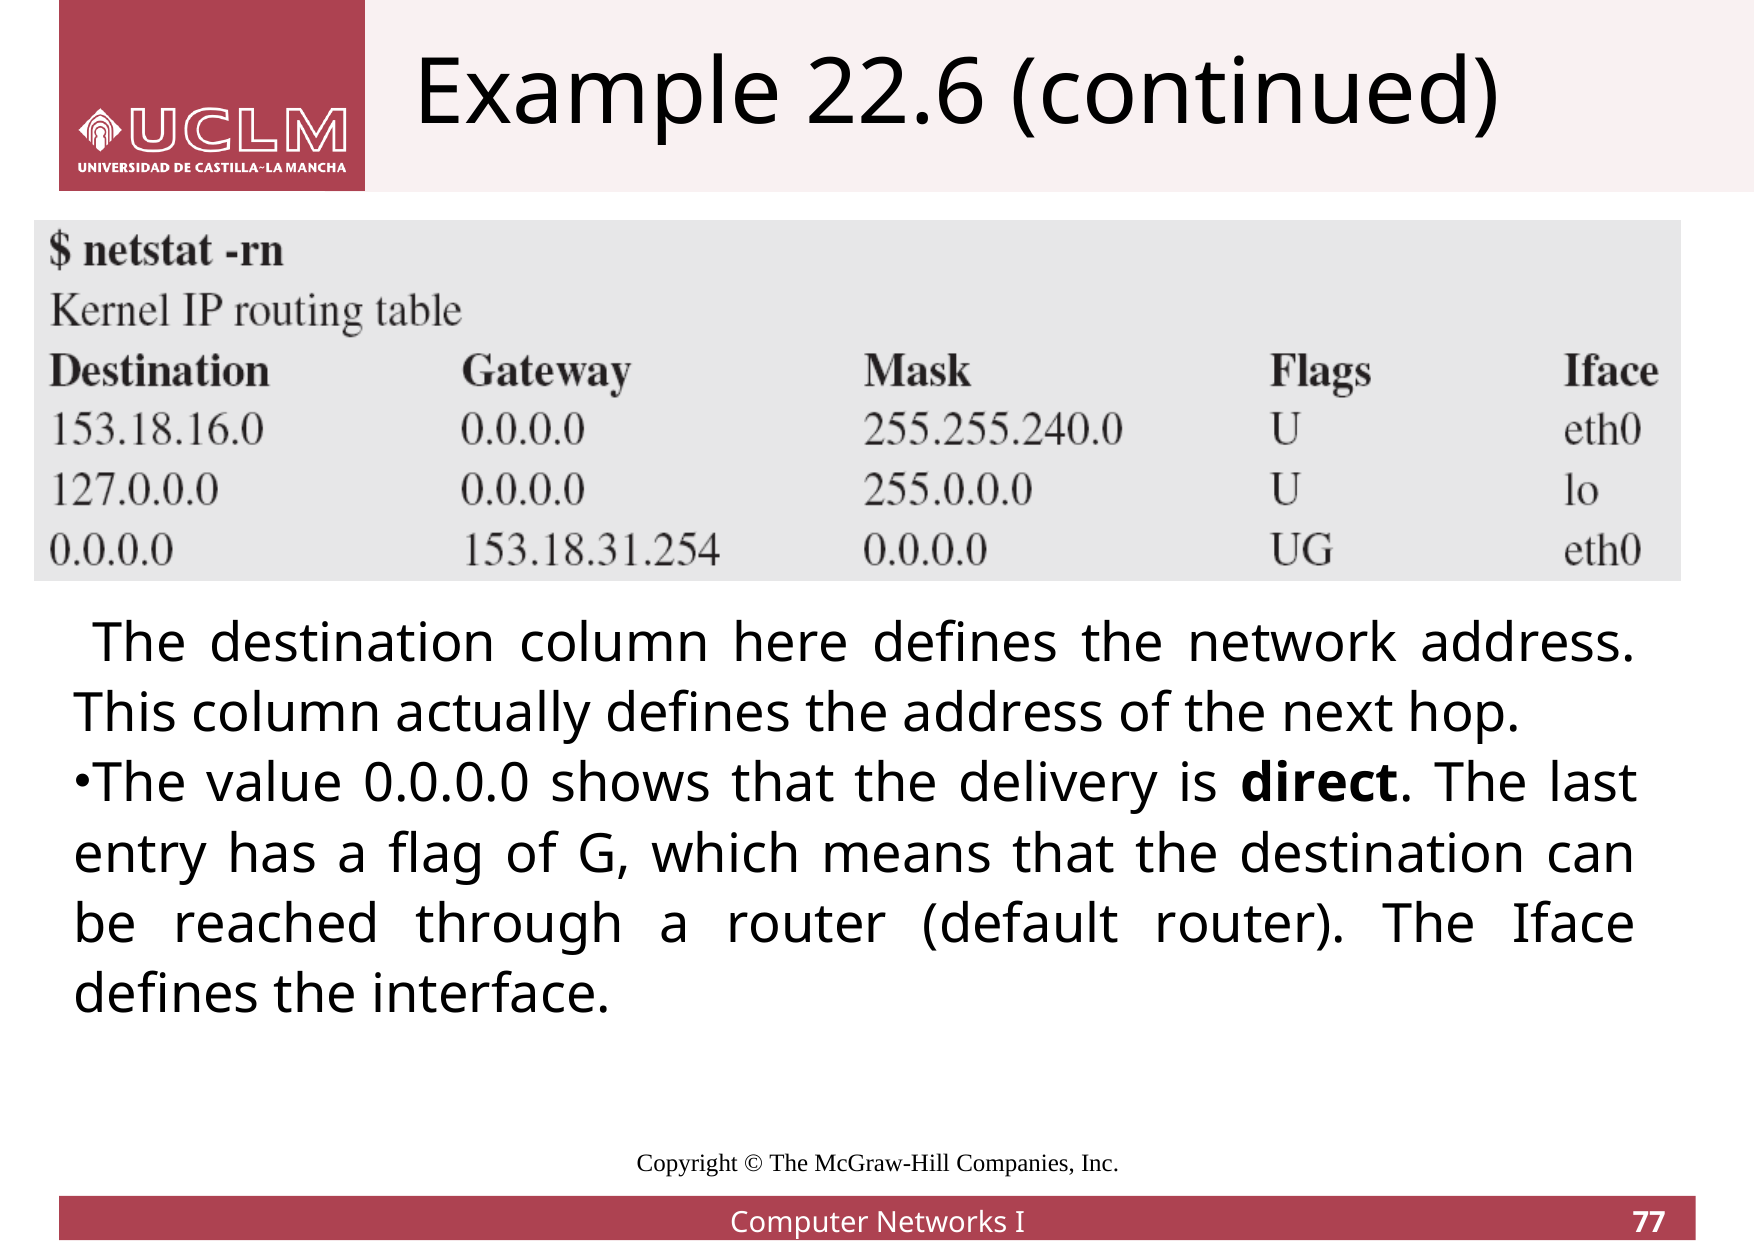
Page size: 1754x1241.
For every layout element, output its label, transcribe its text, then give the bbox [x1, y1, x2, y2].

title Example 22.6 (continued) [413, 0, 1667, 198]
text_box The destination column here defines the network address. This column actually defines the address of the next hop. The value 0.0.0.0 shows that the delivery is direct. The last entry has a flag of G, which means that the destination can be reached through a router (default router). The Iface defines the interface. [59, 594, 1654, 1031]
picture [34, 220, 1681, 581]
text_box Copyright © The McGraw-Hill Companies, Inc. [478, 1136, 1276, 1184]
picture [59, 0, 365, 191]
